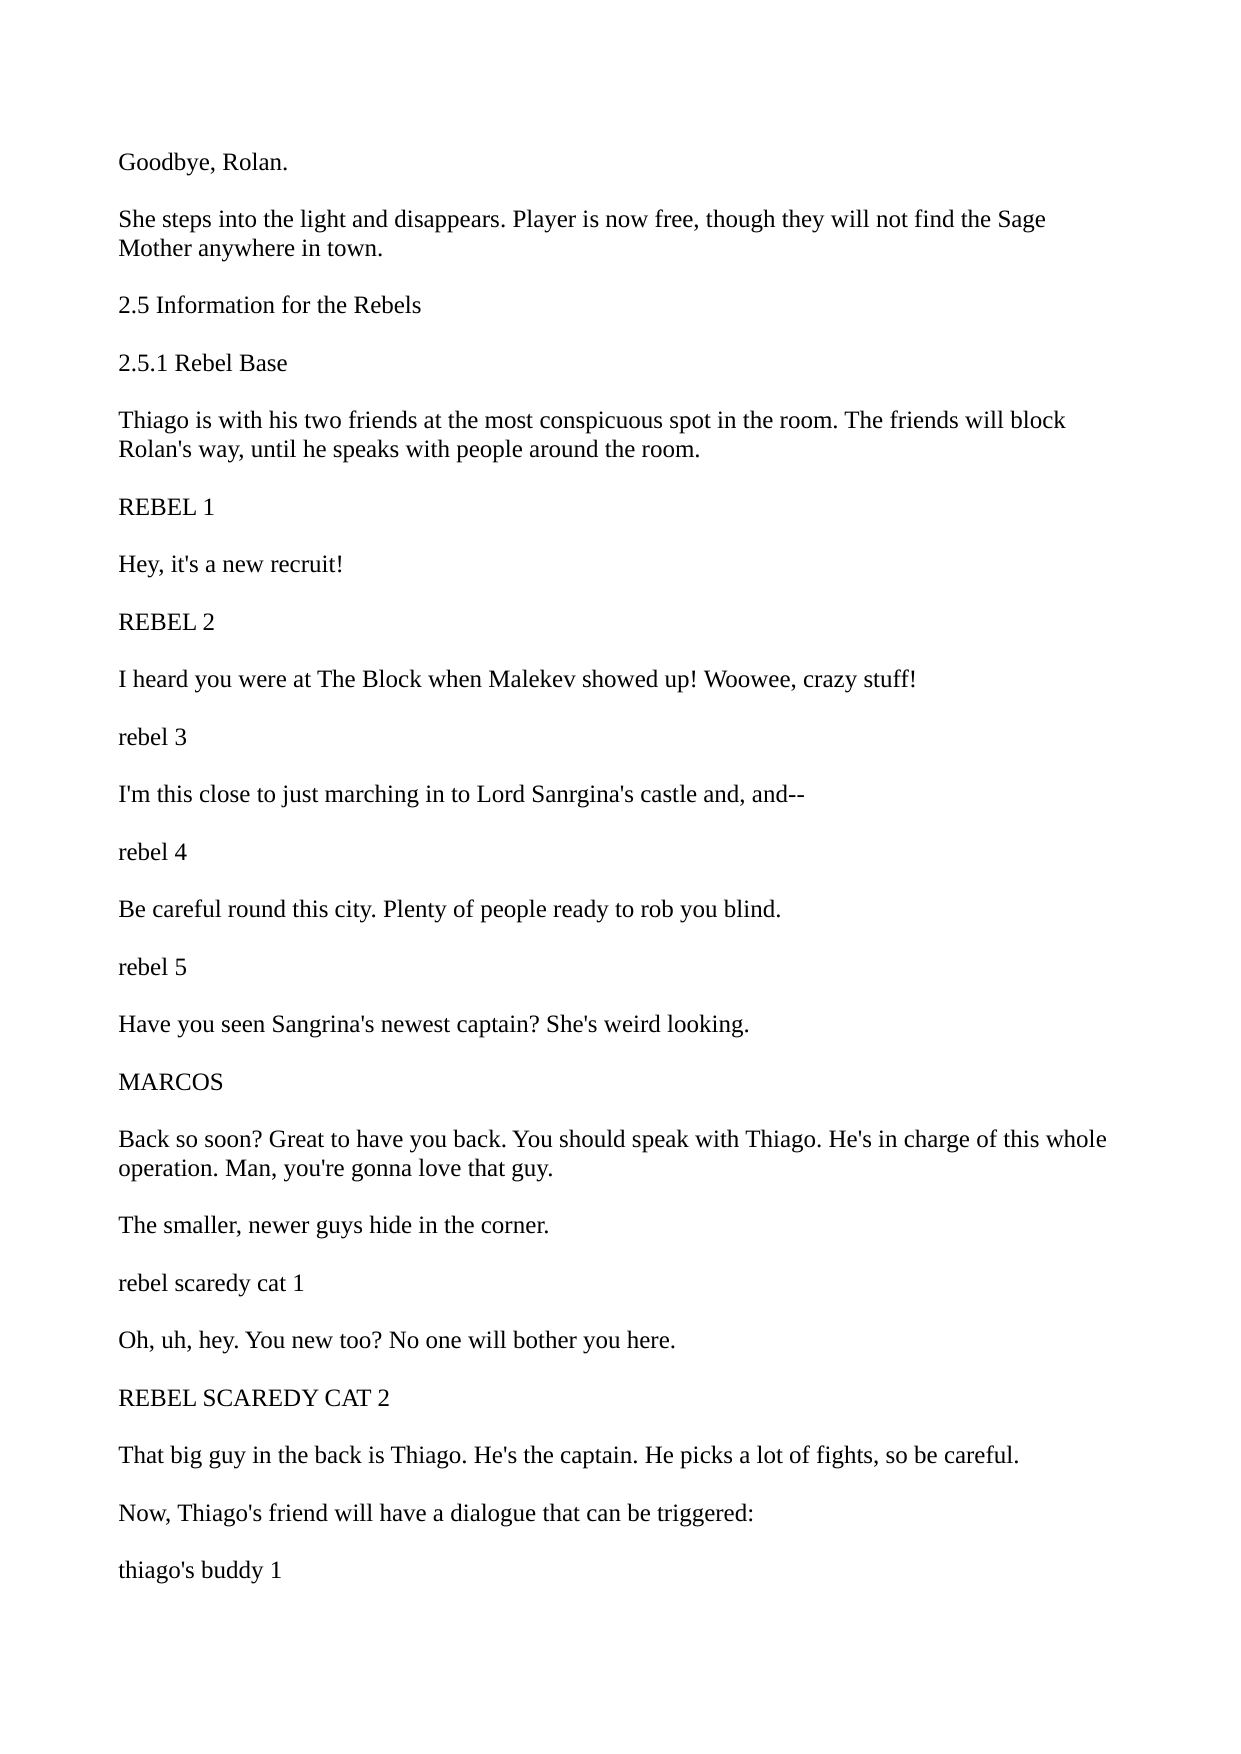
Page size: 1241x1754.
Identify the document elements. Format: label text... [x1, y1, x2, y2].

text rebel 4 [118, 837, 1122, 866]
text Hey, it's a new recruit! [118, 549, 1122, 578]
text REBEL SCAREDY CAT 2 [118, 1383, 1122, 1412]
text rebel 3 [118, 722, 1122, 751]
text REBEL 2 [118, 607, 1122, 636]
text 2.5.1 Rebel Base [118, 348, 1122, 377]
text I'm this close to just marching in to Lord Sanrgina's castle and, and-- [118, 779, 1122, 808]
text Goodbye, Rolan. [118, 147, 1122, 176]
text Be careful round this city. Plenty of people ready to rob you blind. [118, 894, 1122, 923]
text 2.5 Information for the Rebels [118, 291, 1122, 319]
text MARCOS [118, 1067, 1122, 1096]
text Thiago is with his two friends at the most conspicuous spot in the room. The friends will block Rolan's way, until he speaks with people around the room. [118, 406, 1122, 463]
text REBEL 1 [118, 492, 1122, 521]
text I heard you were at The Block when Malekev showed up! Woowee, crazy stuff! [118, 664, 1122, 693]
text The smaller, newer guys hide in the corner. [118, 1211, 1122, 1239]
text rebel scaredy cat 1 [118, 1268, 1122, 1297]
text That big guy in the back is Thiago. He's the captain. He picks a lot of fights, so be careful. [118, 1441, 1122, 1469]
text Now, Thiago's friend will have a dialogue that can be triggered: [118, 1498, 1122, 1527]
text Have you seen Sangrina's newest captain? She's weird looking. [118, 1009, 1122, 1038]
text Oh, uh, hey. You new too? No one will bother you here. [118, 1326, 1122, 1354]
text She steps into the light and disappears. Player is now free, though they will not find the Sage Mother anywhere in town. [118, 204, 1122, 262]
text Back so soon? Great to have you back. You should speak with Thiago. He's in charge of this whole operation. Man, you're gonna love that guy. [118, 1124, 1122, 1182]
text thiago's buddy 1 [118, 1556, 1122, 1584]
text rebel 5 [118, 952, 1122, 981]
